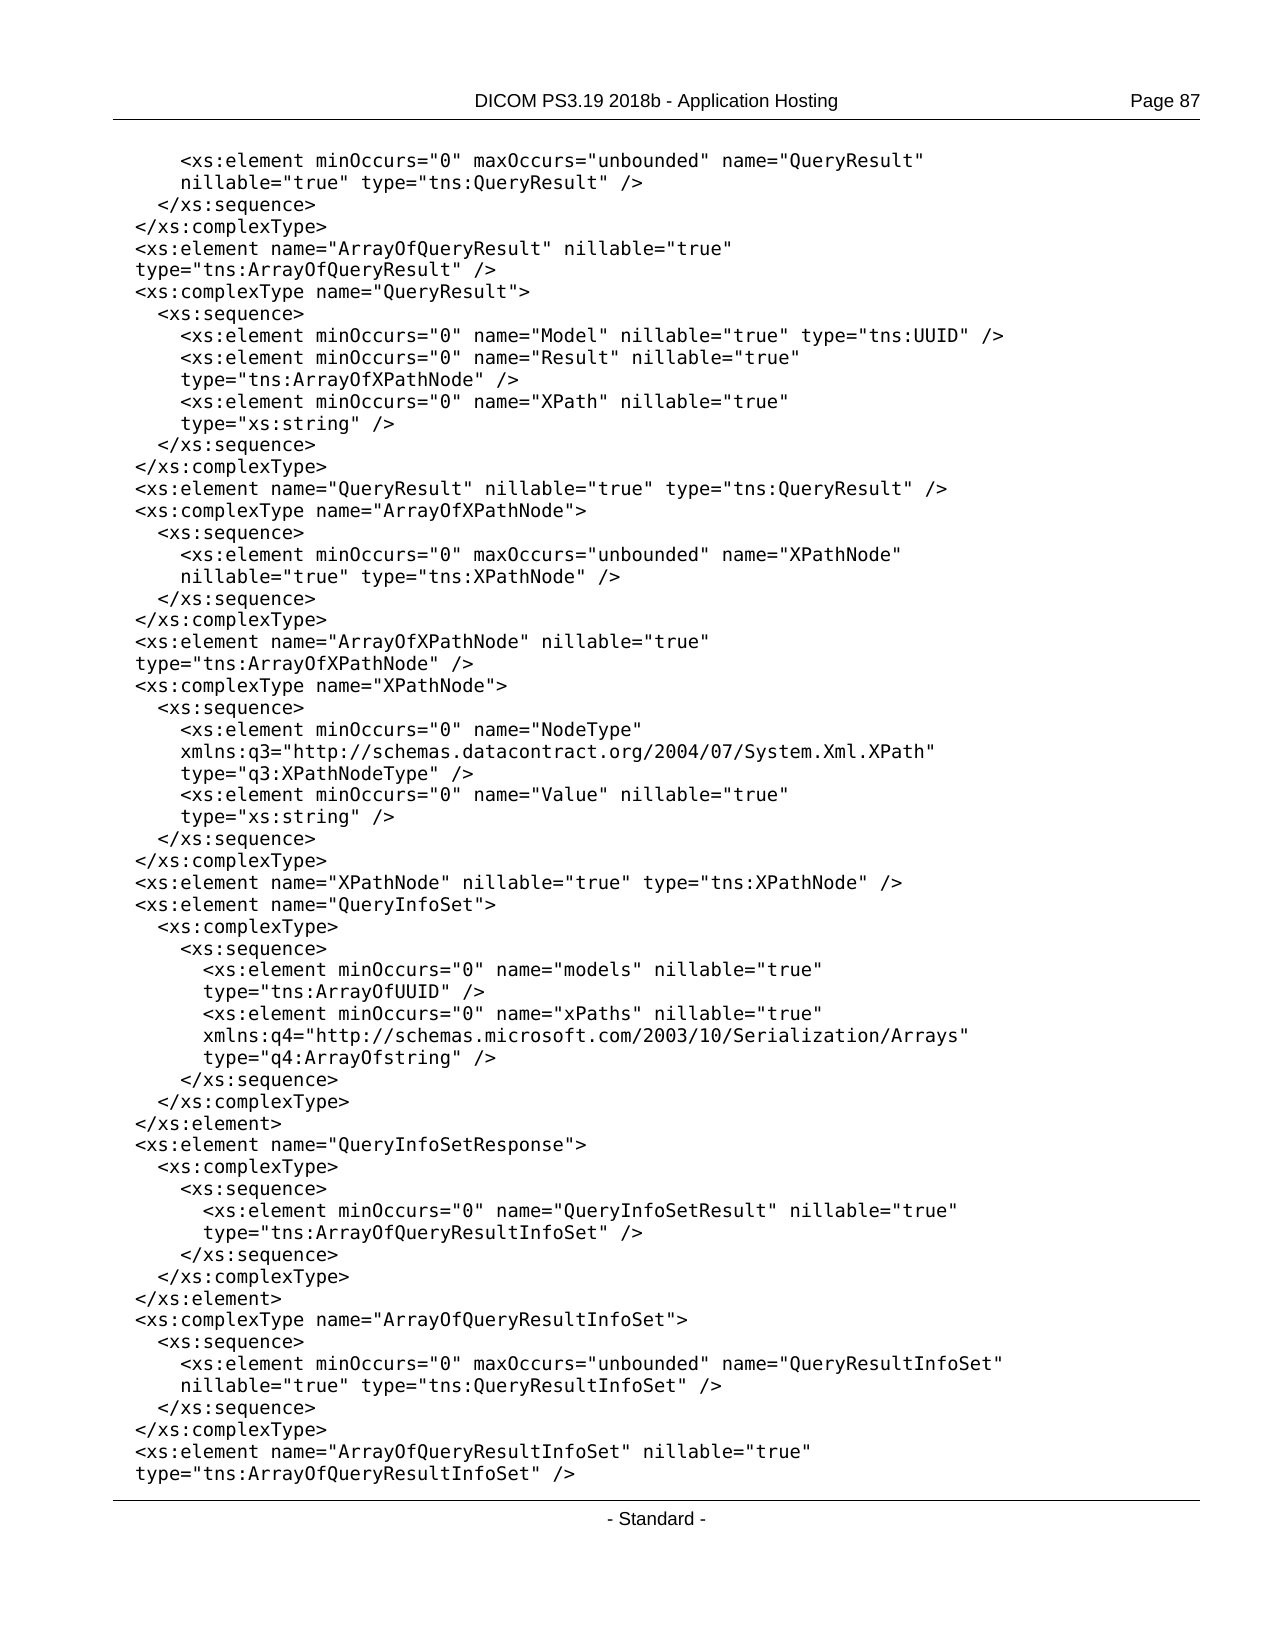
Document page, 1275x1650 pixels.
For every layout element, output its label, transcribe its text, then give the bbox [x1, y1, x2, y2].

text <xs:element minOccurs="0" maxOccurs="unbounded" name="QueryResult" nillable="true" type="tns:QueryResult" /> </xs:sequence> </xs:complexType> <xs:element name="ArrayOfQueryResult" nillable="true" type="tns:ArrayOfQueryResult" /> <xs:complexType name="QueryResult"> <xs:sequence> <xs:element minOccurs="0" name="Model" nillable="true" type="tns:UUID" /> <xs:element minOccurs="0" name="Result" nillable="true" type="tns:ArrayOfXPathNode" /> <xs:element minOccurs="0" name="XPath" nillable="true" type="xs:string" /> </xs:sequence> </xs:complexType> <xs:element name="QueryResult" nillable="true" type="tns:QueryResult" /> <xs:complexType name="ArrayOfXPathNode"> <xs:sequence> <xs:element minOccurs="0" maxOccurs="unbounded" name="XPathNode" nillable="true" type="tns:XPathNode" /> </xs:sequence> </xs:complexType> <xs:element name="ArrayOfXPathNode" nillable="true" type="tns:ArrayOfXPathNode" /> <xs:complexType name="XPathNode"> <xs:sequence> <xs:element minOccurs="0" name="NodeType" xmlns:q3="http://schemas.datacontract.org/2004/07/System.Xml.XPath" type="q3:XPathNodeType" /> <xs:element minOccurs="0" name="Value" nillable="true" type="xs:string" /> </xs:sequence> </xs:complexType> <xs:element name="XPathNode" nillable="true" type="tns:XPathNode" /> <xs:element name="QueryInfoSet"> <xs:complexType> <xs:sequence> <xs:element minOccurs="0" name="models" nillable="true" type="tns:ArrayOfUUID" /> <xs:element minOccurs="0" name="xPaths" nillable="true" xmlns:q4="http://schemas.microsoft.com/2003/10/Serialization/Arrays" type="q4:ArrayOfstring" /> </xs:sequence> </xs:complexType> </xs:element> <xs:element name="QueryInfoSetResponse"> <xs:complexType> <xs:sequence> <xs:element minOccurs="0" name="QueryInfoSetResult" nillable="true" type="tns:ArrayOfQueryResultInfoSet" /> </xs:sequence> </xs:complexType> </xs:element> <xs:complexType name="ArrayOfQueryResultInfoSet"> <xs:sequence> <xs:element minOccurs="0" maxOccurs="unbounded" name="QueryResultInfoSet" nillable="true" type="tns:QueryResultInfoSet" /> </xs:sequence> </xs:complexType> <xs:element name="ArrayOfQueryResultInfoSet" nillable="true" type="tns:ArrayOfQueryResultInfoSet" /> [112, 150, 1200, 1484]
